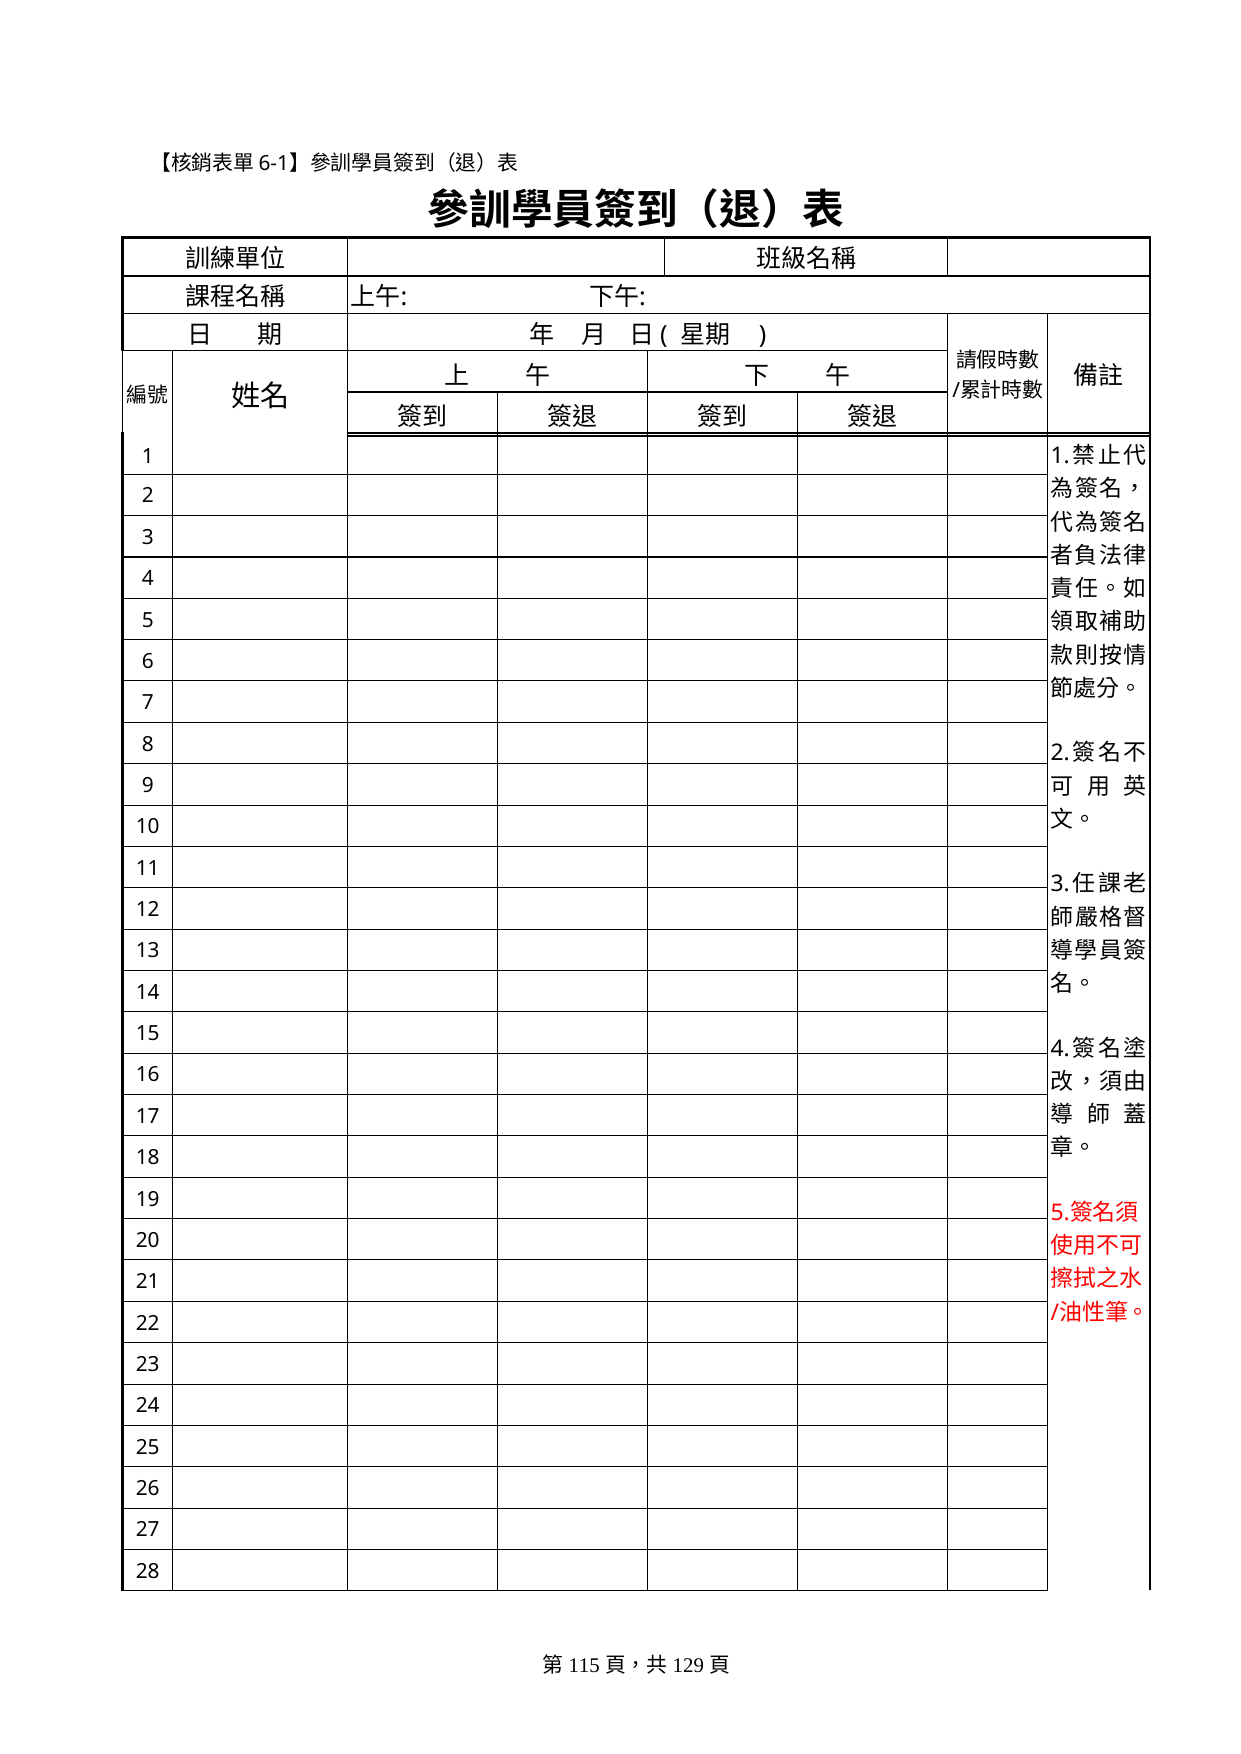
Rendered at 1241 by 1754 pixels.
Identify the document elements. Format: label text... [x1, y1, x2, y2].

table_cell [948, 1550, 1047, 1590]
table_cell [648, 599, 797, 639]
table_cell [348, 847, 497, 887]
table_cell [948, 1385, 1047, 1425]
table_cell [948, 971, 1047, 1011]
table_cell [948, 847, 1047, 887]
table_cell [173, 1385, 347, 1425]
table_cell [948, 1219, 1047, 1259]
table_cell 13 [124, 930, 172, 970]
table_cell [648, 516, 797, 556]
table_cell [498, 847, 647, 887]
table_cell [498, 806, 647, 846]
table_cell 姓名 [173, 351, 347, 432]
table_cell [498, 1054, 647, 1094]
table_cell [948, 640, 1047, 680]
table_cell [173, 432, 347, 474]
table_cell [498, 1426, 647, 1466]
table_cell [648, 1302, 797, 1342]
table_cell [498, 640, 647, 680]
table_cell [798, 1550, 947, 1590]
table_cell 20 [124, 1219, 172, 1259]
table_cell [348, 1302, 497, 1342]
table_cell [173, 1343, 347, 1383]
table_cell [648, 1550, 797, 1590]
table_cell 11 [124, 847, 172, 887]
table_header 訓練單位 [124, 239, 347, 275]
table_cell [798, 1467, 947, 1507]
table_cell [498, 1012, 647, 1053]
table_cell [498, 599, 647, 639]
table_cell 26 [124, 1467, 172, 1507]
table_cell 18 [124, 1136, 172, 1177]
table_cell [173, 847, 347, 887]
table_cell 22 [124, 1302, 172, 1342]
table_cell [348, 930, 497, 970]
subtitle 【核銷表單6-1】參訓學員簽到（退）表 [150, 146, 1122, 176]
table_cell [498, 764, 647, 804]
table_cell [173, 1136, 347, 1177]
table_cell 簽退 [798, 393, 947, 432]
table_cell [348, 1054, 497, 1094]
table_cell 10 [124, 806, 172, 846]
table_cell 1.禁止代為簽名，代為簽名者負法律責任。如領取補助款則按情節處分。 2.簽名不可用英文。 3.任課老師嚴格督導學員簽名。 4.簽名塗改，須由導師蓋章。 5.簽名須使用不可擦拭之水 /油性筆。 [1048, 437, 1149, 1590]
table_cell [648, 475, 797, 515]
table_cell 課程名稱 [124, 277, 347, 313]
table_cell [648, 1385, 797, 1425]
table_cell [798, 516, 947, 556]
table_cell [498, 475, 647, 515]
table_cell [348, 1550, 497, 1590]
table_cell [498, 1550, 647, 1590]
table_cell [948, 764, 1047, 804]
table_cell [948, 930, 1047, 970]
table_cell [648, 1178, 797, 1218]
table_header [348, 239, 664, 275]
table_cell [498, 1136, 647, 1177]
table_cell [798, 1509, 947, 1549]
table_cell [348, 1260, 497, 1301]
table_cell [173, 888, 347, 928]
table_cell [648, 806, 797, 846]
table_cell [798, 888, 947, 928]
table_cell [648, 1095, 797, 1135]
table_cell [498, 971, 647, 1011]
table_cell [798, 599, 947, 639]
table_cell [948, 437, 1047, 474]
table_cell [948, 558, 1047, 598]
table_cell [948, 1467, 1047, 1507]
table_cell [798, 1178, 947, 1218]
table_cell [348, 1136, 497, 1177]
table_cell [173, 516, 347, 556]
table_cell [173, 475, 347, 515]
table_cell [798, 558, 947, 598]
table_cell [498, 437, 647, 474]
table_cell [798, 1426, 947, 1466]
table_cell [798, 847, 947, 887]
table_cell [348, 1385, 497, 1425]
table_cell [173, 558, 347, 598]
table_cell [173, 1426, 347, 1466]
table_cell [348, 640, 497, 680]
table_cell 16 [124, 1054, 172, 1094]
table_cell 簽退 [498, 393, 647, 432]
table_cell [498, 1302, 647, 1342]
table_cell [498, 1385, 647, 1425]
table_cell [173, 971, 347, 1011]
table_cell [498, 1260, 647, 1301]
table_cell [348, 1343, 497, 1383]
table_cell [648, 1426, 797, 1466]
table_cell 日 期 [124, 314, 347, 350]
table_cell [348, 558, 497, 598]
table_cell [798, 764, 947, 804]
table_cell [173, 599, 347, 639]
table_cell [648, 930, 797, 970]
table_cell 簽到 [348, 393, 497, 432]
table_cell [648, 1509, 797, 1549]
table_cell [498, 1343, 647, 1383]
table_cell [948, 681, 1047, 722]
table_cell [498, 681, 647, 722]
table_cell [798, 1260, 947, 1301]
table_cell [173, 1302, 347, 1342]
table_cell [948, 723, 1047, 763]
table_cell [948, 475, 1047, 515]
table_cell [648, 764, 797, 804]
table_cell 上午: 下午: [348, 277, 1149, 313]
table_cell 17 [124, 1095, 172, 1135]
table_cell 15 [124, 1012, 172, 1053]
table_cell [348, 599, 497, 639]
table_cell [798, 475, 947, 515]
table_cell [798, 1136, 947, 1177]
table_cell 8 [124, 723, 172, 763]
table_cell 21 [124, 1260, 172, 1301]
table_cell [948, 1054, 1047, 1094]
table_cell 9 [124, 764, 172, 804]
table_cell [798, 806, 947, 846]
table_cell [173, 1219, 347, 1259]
table_cell [948, 1509, 1047, 1549]
table_cell [948, 1136, 1047, 1177]
table_cell 簽到 [648, 393, 797, 432]
table_cell [648, 971, 797, 1011]
table_cell [173, 930, 347, 970]
table_cell [348, 516, 497, 556]
table_cell [648, 558, 797, 598]
table_cell 23 [124, 1343, 172, 1383]
table_cell [648, 437, 797, 474]
table_cell [348, 1178, 497, 1218]
table_cell [798, 1343, 947, 1383]
table_cell [948, 1260, 1047, 1301]
table_cell 6 [124, 640, 172, 680]
table_cell [173, 681, 347, 722]
table_cell [798, 971, 947, 1011]
text 參訓學員簽到（退）表 [150, 176, 1122, 236]
table_header 班級名稱 [665, 239, 947, 275]
table_cell 備註 [1048, 314, 1149, 432]
table_cell [348, 888, 497, 928]
table_cell [348, 1426, 497, 1466]
table_cell [948, 599, 1047, 639]
table_cell [173, 723, 347, 763]
table_cell [948, 1302, 1047, 1342]
table_cell [498, 1467, 647, 1507]
table_cell [348, 723, 497, 763]
table_cell [648, 1343, 797, 1383]
table_cell [948, 806, 1047, 846]
table_cell [348, 1012, 497, 1053]
table_cell 28 [124, 1550, 172, 1590]
table_cell [348, 764, 497, 804]
table_cell [798, 1219, 947, 1259]
table_cell [348, 1509, 497, 1549]
table_cell [173, 1095, 347, 1135]
table_cell 25 [124, 1426, 172, 1466]
table_cell [798, 1095, 947, 1135]
table_cell [948, 1343, 1047, 1383]
table_cell [798, 681, 947, 722]
table_cell [173, 1012, 347, 1053]
table_cell 5 [124, 599, 172, 639]
table_cell [498, 930, 647, 970]
table_cell [173, 1509, 347, 1549]
table_cell [948, 888, 1047, 928]
table_cell 7 [124, 681, 172, 722]
table_cell [173, 1550, 347, 1590]
table_cell [173, 806, 347, 846]
table_cell 年 月 日 ( 星期 ) [348, 314, 947, 350]
table_cell [498, 1219, 647, 1259]
table_cell 4 [124, 558, 172, 598]
table_cell [648, 1136, 797, 1177]
table_cell [648, 847, 797, 887]
table_cell 24 [124, 1385, 172, 1425]
table_cell [798, 930, 947, 970]
table_cell 上 午 [348, 351, 647, 391]
table_cell [648, 640, 797, 680]
table_cell [348, 1219, 497, 1259]
table_cell [798, 640, 947, 680]
table_cell [798, 437, 947, 474]
table_cell [173, 1467, 347, 1507]
table_cell [498, 1178, 647, 1218]
table_cell [173, 640, 347, 680]
table_cell [348, 437, 497, 474]
table_cell 1 [124, 432, 172, 474]
table_cell [648, 888, 797, 928]
table_cell [348, 1095, 497, 1135]
table_cell [498, 1509, 647, 1549]
table_cell [173, 764, 347, 804]
table_cell [348, 681, 497, 722]
table_cell [648, 1054, 797, 1094]
table_cell 下 午 [648, 351, 947, 391]
table_cell [798, 1012, 947, 1053]
table_cell [648, 681, 797, 722]
table_cell 19 [124, 1178, 172, 1218]
table_cell [648, 723, 797, 763]
table_cell [348, 806, 497, 846]
table_cell [948, 1178, 1047, 1218]
table_cell 27 [124, 1509, 172, 1549]
table_cell [498, 1095, 647, 1135]
table_cell [798, 1302, 947, 1342]
table_cell 請假時數 /累計時數 [948, 314, 1047, 432]
table_cell [173, 1054, 347, 1094]
table_cell [498, 558, 647, 598]
table_cell [948, 1012, 1047, 1053]
table_cell [948, 1426, 1047, 1466]
table_cell [948, 1095, 1047, 1135]
table_cell [798, 1385, 947, 1425]
table_cell [498, 723, 647, 763]
table_cell [948, 516, 1047, 556]
table_cell [798, 723, 947, 763]
table_header [948, 239, 1149, 275]
table_cell [498, 888, 647, 928]
table_cell [348, 971, 497, 1011]
table_cell [648, 1012, 797, 1053]
table_cell [648, 1219, 797, 1259]
table_cell [648, 1467, 797, 1507]
table_cell [348, 1467, 497, 1507]
table_cell [173, 1260, 347, 1301]
table_cell [798, 1054, 947, 1094]
table_cell [498, 516, 647, 556]
table_cell 12 [124, 888, 172, 928]
table_cell 2 [124, 475, 172, 515]
table_cell [648, 1260, 797, 1301]
table_cell [348, 475, 497, 515]
table_cell 編號 [123, 351, 172, 432]
table_cell 3 [124, 516, 172, 556]
table_cell [173, 1178, 347, 1218]
table_cell 14 [124, 971, 172, 1011]
